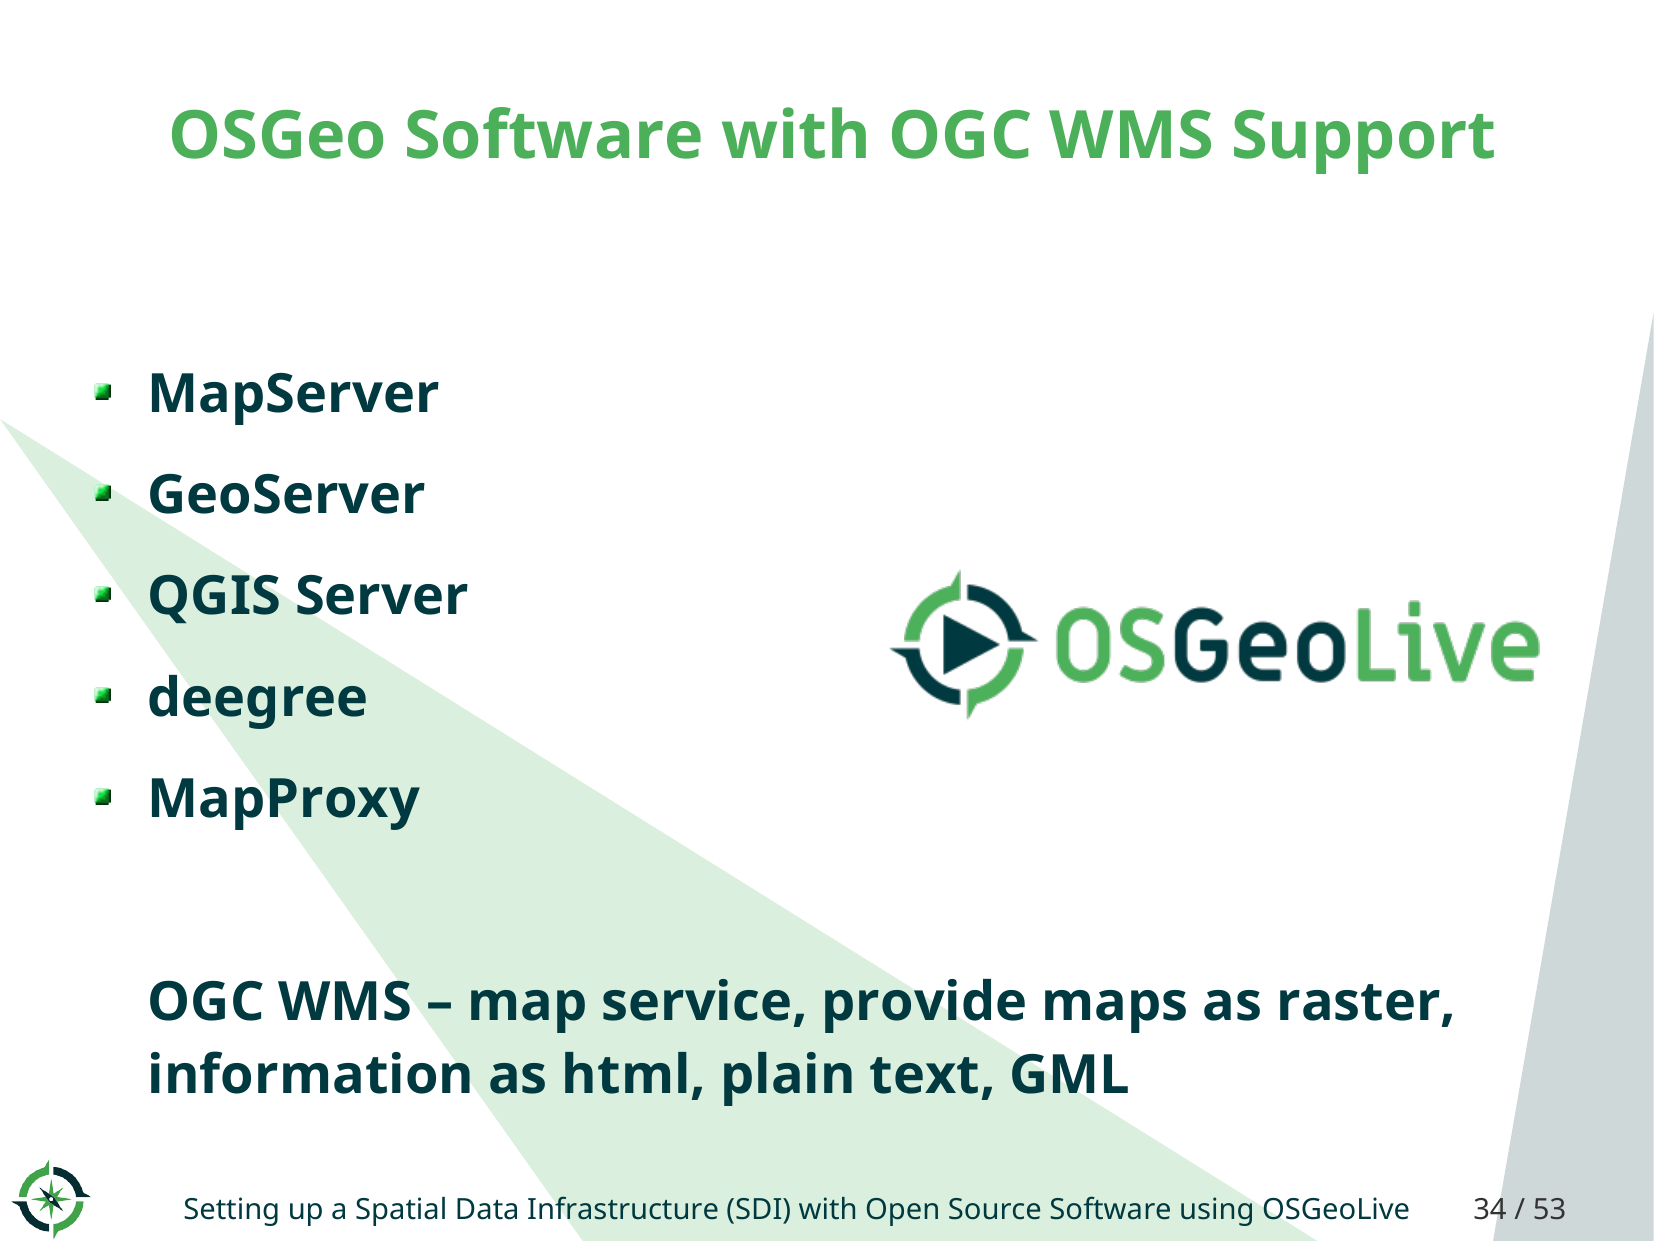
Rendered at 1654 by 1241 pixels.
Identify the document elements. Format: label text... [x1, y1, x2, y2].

picture [10, 1158, 92, 1240]
picture [745, 566, 1654, 724]
title OSGeo Software with OGC WMS Support [88, 55, 1577, 211]
list MapServer GeoServer QGIS Server deegree MapProxy OGC WMS – map service, provide maps as raster, information as html, plain text, GML [76, 354, 1565, 1173]
